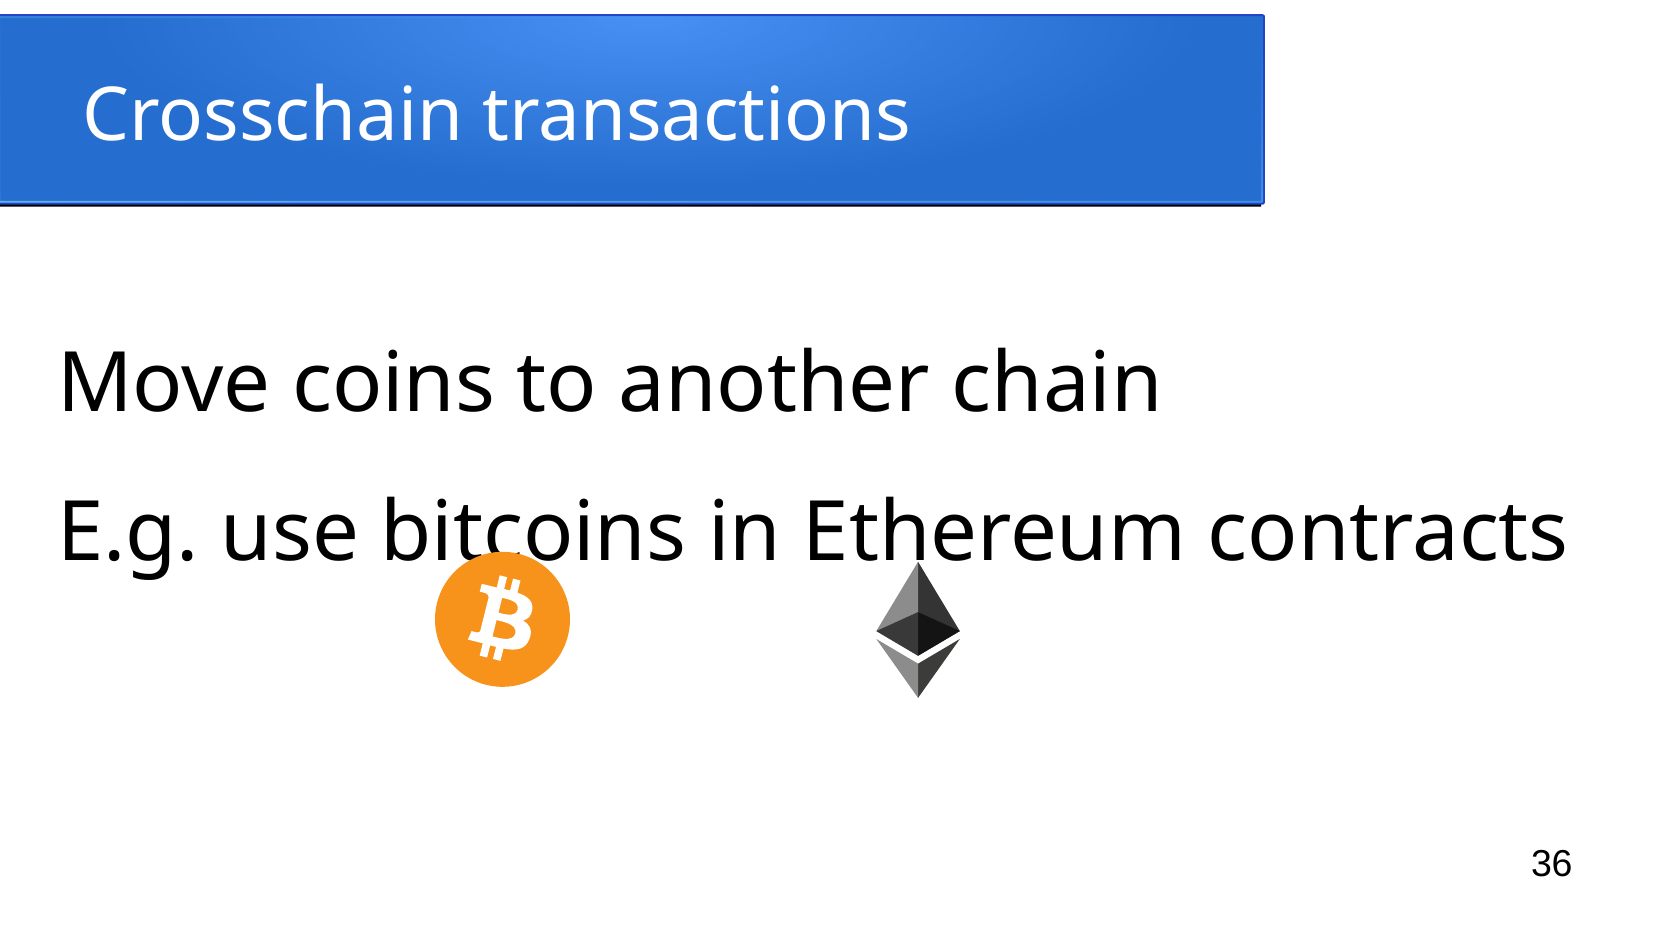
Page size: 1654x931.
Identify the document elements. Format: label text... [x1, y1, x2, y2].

text_box Move coins to another chain E.g. use bitcoins in Ethereum contracts [42, 315, 1636, 584]
title Crosschain transactions [82, 35, 1235, 189]
picture [435, 551, 571, 687]
picture [876, 561, 961, 699]
